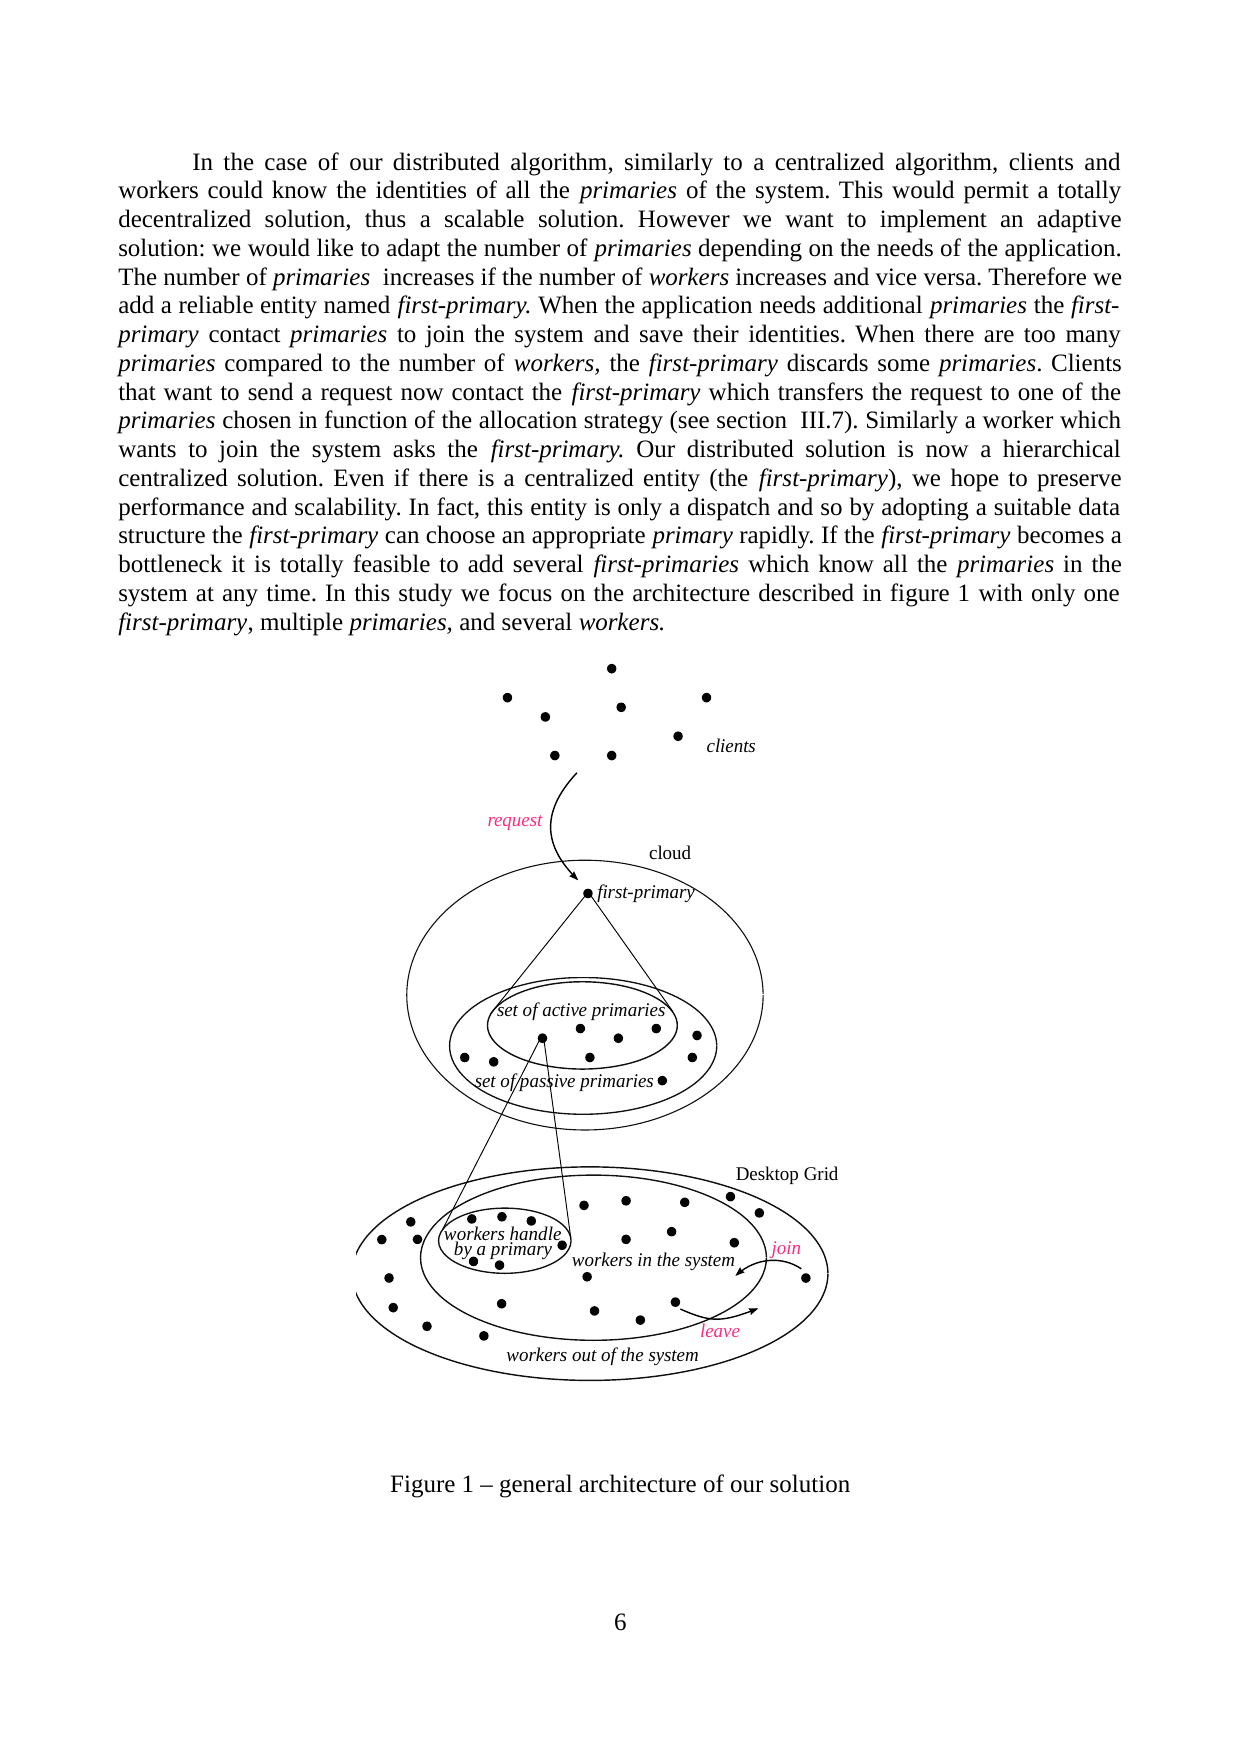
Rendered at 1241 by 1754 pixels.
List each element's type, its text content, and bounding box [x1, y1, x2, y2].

text In the case of our distributed algorithm, similarly to a centralized algorithm, clients and workers could know the identities of all the primaries of the system. This would permit a totally decentralized solution, thus a scalable solution. However we want to implement an adaptive solution: we would like to adapt the number of primaries depending on the needs of the application. The number of primaries increases if the number of workers increases and vice versa. Therefore we add a reliable entity named first-primary. When the application needs additional primaries the first-primary contact primaries to join the system and save their identities. When there are too many primaries compared to the number of workers, the first-primary discards some primaries. Clients that want to send a request now contact the first-primary which transfers the request to one of the primaries chosen in function of the allocation strategy (see section III.7). Similarly a worker which wants to join the system asks the first-primary. Our distributed solution is now a hierarchical centralized solution. Even if there is a centralized entity (the first-primary), we hope to preserve performance and scalability. In fact, this entity is only a dispatch and so by adopting a suitable data structure the first-primary can choose an appropriate primary rapidly. If the first-primary becomes a bottleneck it is totally feasible to add several first-primaries which know all the primaries in the system at any time. In this study we focus on the architecture described in figure 1 with only one first-primary, multiple primaries, and several workers. [118, 147, 1122, 636]
text Figure 1 – general architecture of our solution [118, 1469, 1122, 1498]
